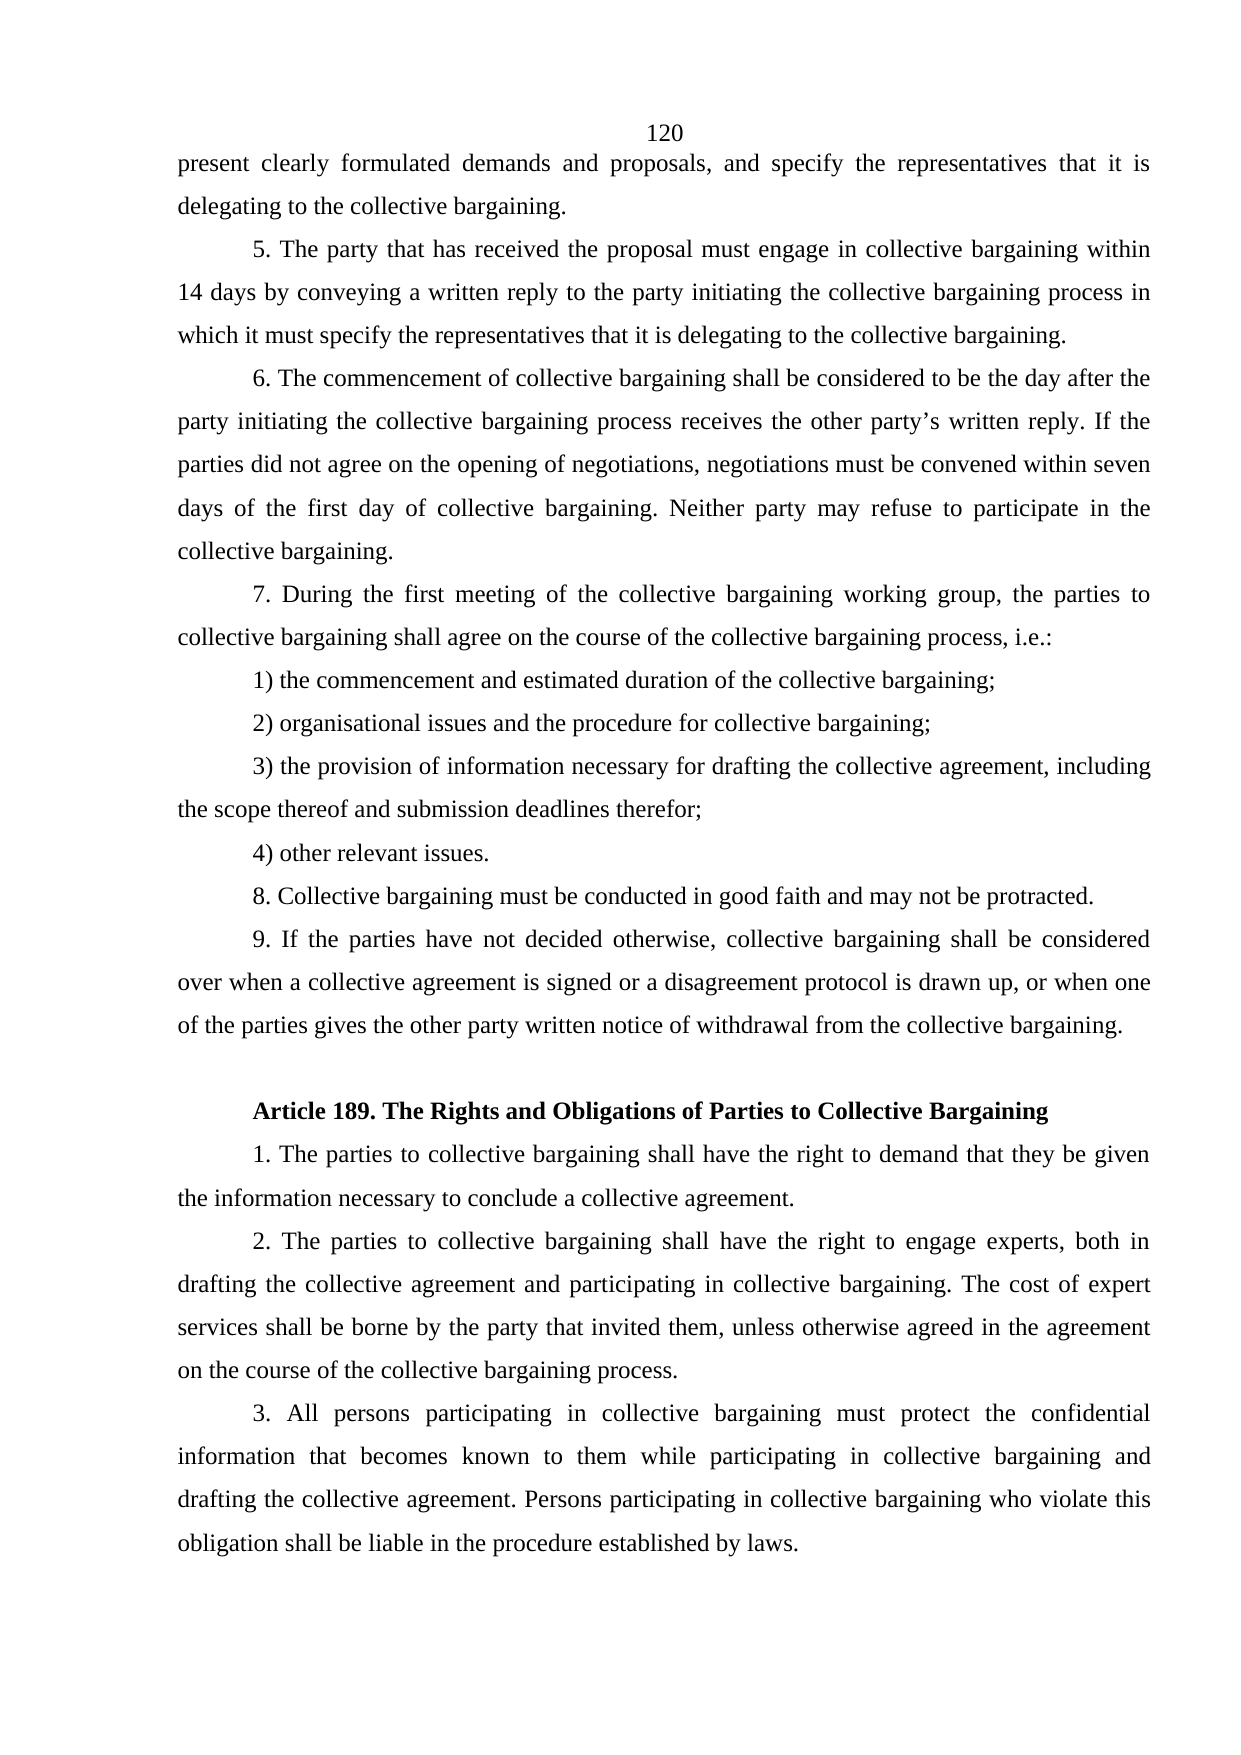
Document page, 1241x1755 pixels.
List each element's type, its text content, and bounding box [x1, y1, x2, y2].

text 4) other relevant issues. [177, 838, 1152, 866]
text 6. The commencement of collective bargaining shall be considered to be the day after the party initiating the collective bargaining process receives the other party’s written reply. If the parties did not agree on the opening of negotiations, negotiations must be convened within seven days of the first day of collective bargaining. Neither party may refuse to participate in the collective bargaining. [177, 363, 1152, 564]
text 9. If the parties have not decided otherwise, collective bargaining shall be considered over when a collective agreement is signed or a disagreement protocol is drawn up, or when one of the parties gives the other party written notice of withdrawal from the collective bargaining. [177, 924, 1152, 1039]
text 3) the provision of information necessary for drafting the collective agreement, including the scope thereof and submission deadlines therefor; [177, 751, 1152, 823]
text 2. The parties to collective bargaining shall have the right to engage experts, both in drafting the collective agreement and participating in collective bargaining. The cost of expert services shall be borne by the party that invited them, unless otherwise agreed in the agreement on the course of the collective bargaining process. [177, 1226, 1152, 1384]
text 5. The party that has received the proposal must engage in collective bargaining within 14 days by conveying a written reply to the party initiating the collective bargaining process in which it must specify the representatives that it is delegating to the collective bargaining. [177, 234, 1152, 349]
text 8. Collective bargaining must be conducted in good faith and may not be protracted. [177, 881, 1152, 909]
text 3. All persons participating in collective bargaining must protect the confidential information that becomes known to them while participating in collective bargaining and drafting the collective agreement. Persons participating in collective bargaining who violate this obligation shall be liable in the procedure established by laws. [177, 1398, 1152, 1556]
text 2) organisational issues and the procedure for collective bargaining; [177, 708, 1152, 737]
text present clearly formulated demands and proposals, and specify the representatives that it is delegating to the collective bargaining. [177, 148, 1152, 219]
text 1) the commencement and estimated duration of the collective bargaining; [177, 665, 1152, 694]
text 7. During the first meeting of the collective bargaining working group, the parties to collective bargaining shall agree on the course of the collective bargaining process, i.e.: [177, 579, 1152, 651]
text Article 189. The Rights and Obligations of Parties to Collective Bargaining [177, 1096, 1152, 1125]
text 1. The parties to collective bargaining shall have the right to demand that they be given the information necessary to conclude a collective agreement. [177, 1139, 1152, 1211]
